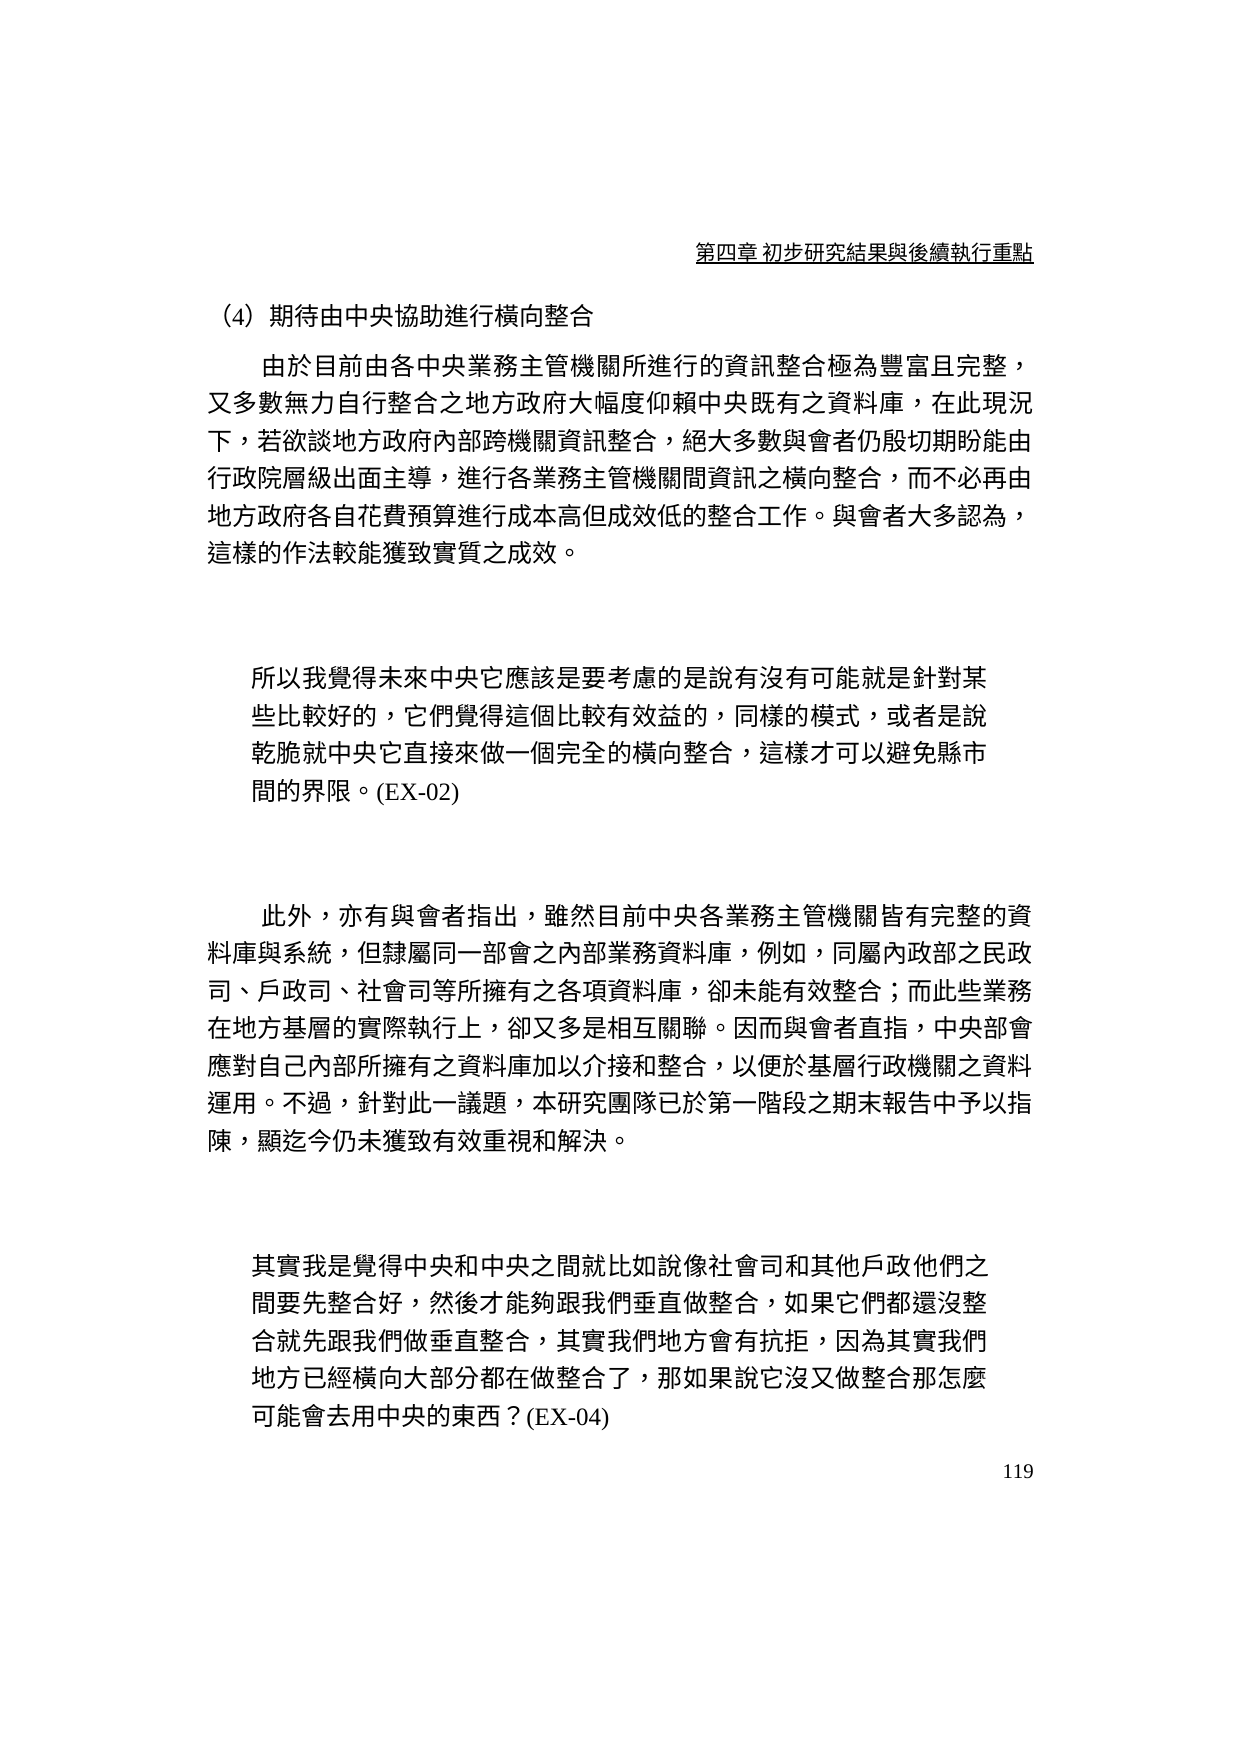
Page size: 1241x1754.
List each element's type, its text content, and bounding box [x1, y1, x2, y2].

text 此外，亦有與會者指出，雖然目前中央各業務主管機關皆有完整的資料庫與系統，但隸屬同一部會之內部業務資料庫，例如，同屬內政部之民政司、戶政司、社會司等所擁有之各項資料庫，卻未能有效整合；而此些業務在地方基層的實際執行上，卻又多是相互關聯。因而與會者直指，中央部會應對自己內部所擁有之資料庫加以介接和整合，以便於基層行政機關之資料運用。不過，針對此一議題，本研究團隊已於第一階段之期末報告中予以指陳，顯迄今仍未獲致有效重視和解決。 [207, 895, 1033, 1158]
text 所以我覺得未來中央它應該是要考慮的是說有沒有可能就是針對某些比較好的，它們覺得這個比較有效益的，同樣的模式，或者是說乾脆就中央它直接來做一個完全的橫向整合，這樣才可以避免縣市間的界限。(EX-02) [251, 658, 989, 808]
text 由於目前由各中央業務主管機關所進行的資訊整合極為豐富且完整，又多數無力自行整合之地方政府大幅度仰賴中央既有之資料庫，在此現況下，若欲談地方政府內部跨機關資訊整合，絕大多數與會者仍殷切期盼能由行政院層級出面主導，進行各業務主管機關間資訊之橫向整合，而不必再由地方政府各自花費預算進行成本高但成效低的整合工作。與會者大多認為，這樣的作法較能獲致實質之成效。 [207, 345, 1033, 570]
list 期待由中央協助進行橫向整合 [207, 295, 1033, 333]
text 其實我是覺得中央和中央之間就比如說像社會司和其他戶政他們之間要先整合好，然後才能夠跟我們垂直做整合，如果它們都還沒整合就先跟我們做垂直整合，其實我們地方會有抗拒，因為其實我們地方已經橫向大部分都在做整合了，那如果說它沒又做整合那怎麼可能會去用中央的東西？(EX-04) [251, 1245, 989, 1433]
